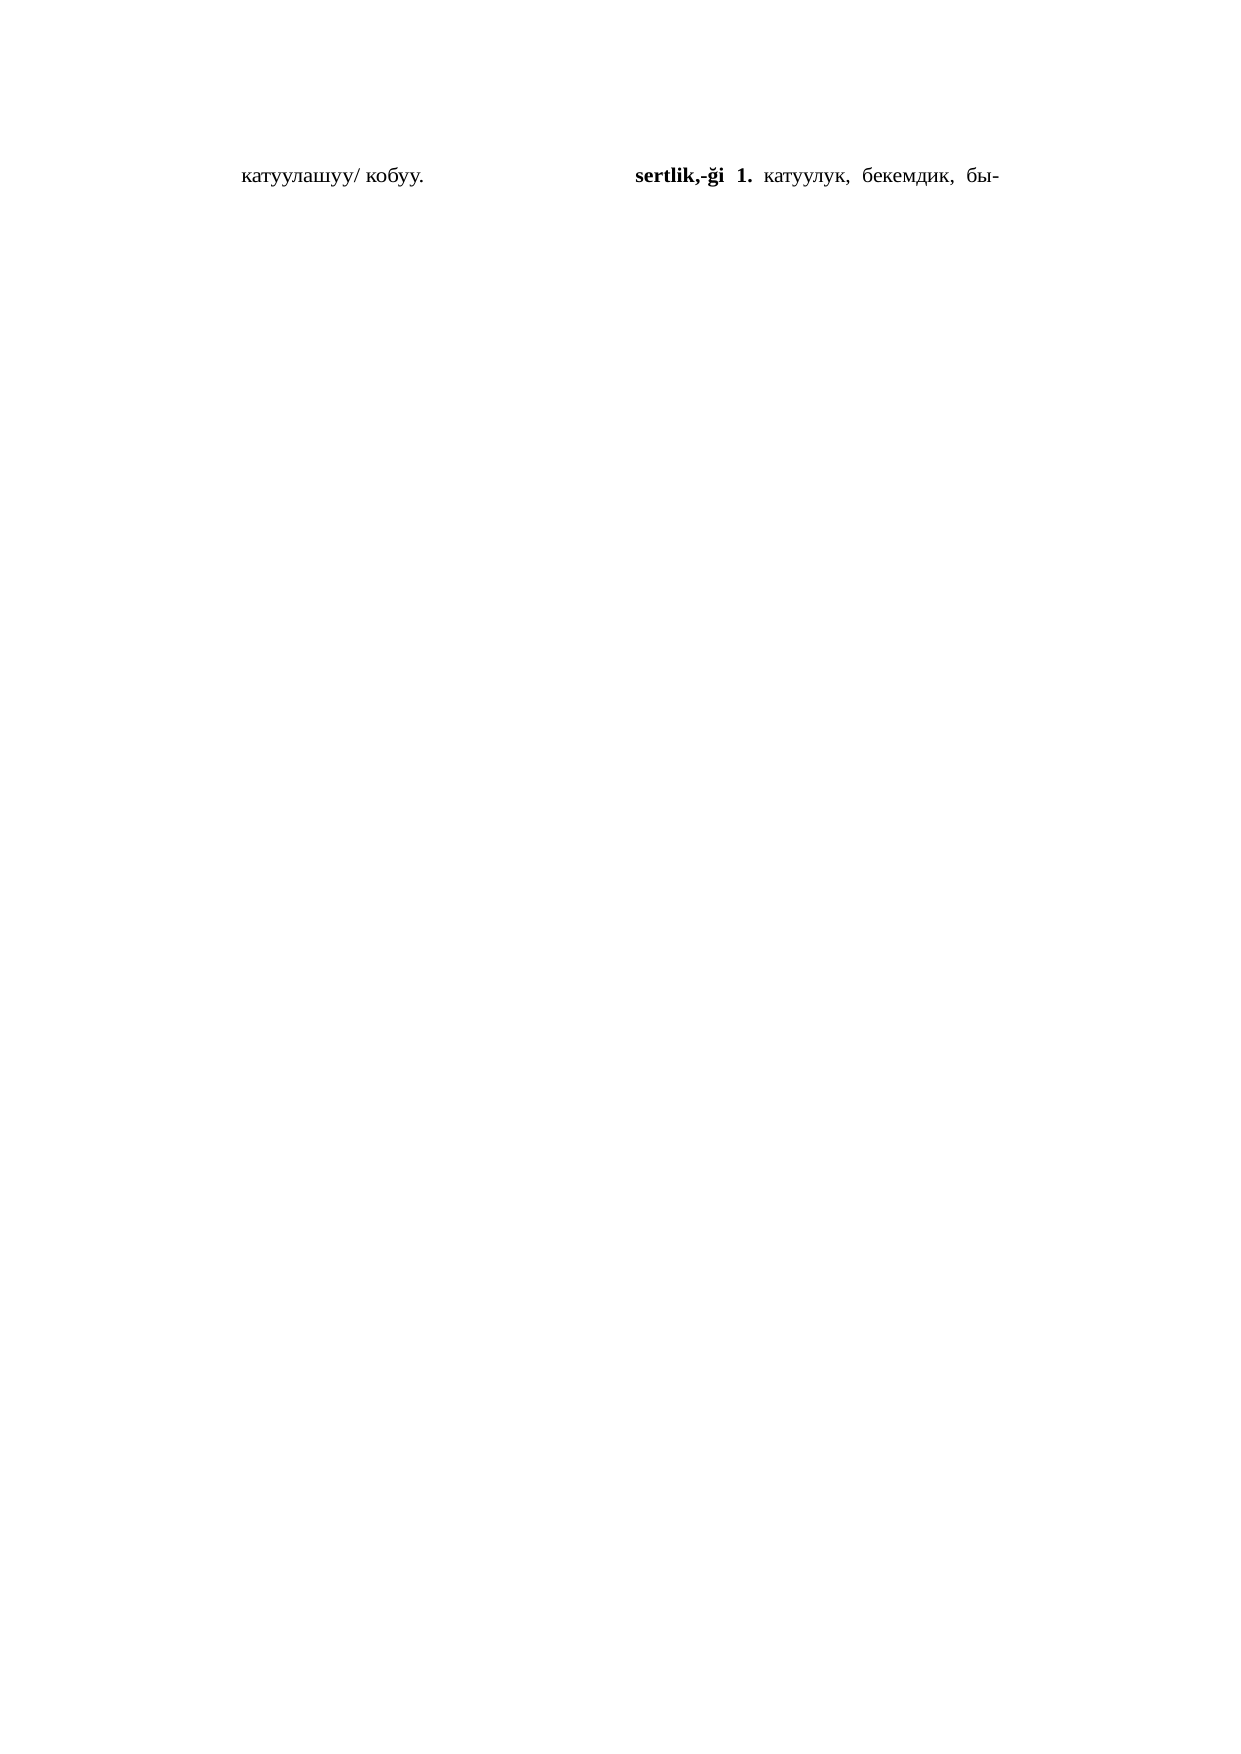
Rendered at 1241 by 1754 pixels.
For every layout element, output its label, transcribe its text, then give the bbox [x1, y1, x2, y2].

text катуулашуу/ кобуу. [241, 164, 552, 187]
text sertlik,-ği 1. катуулук, бекемдик, бы- [635, 164, 1065, 187]
